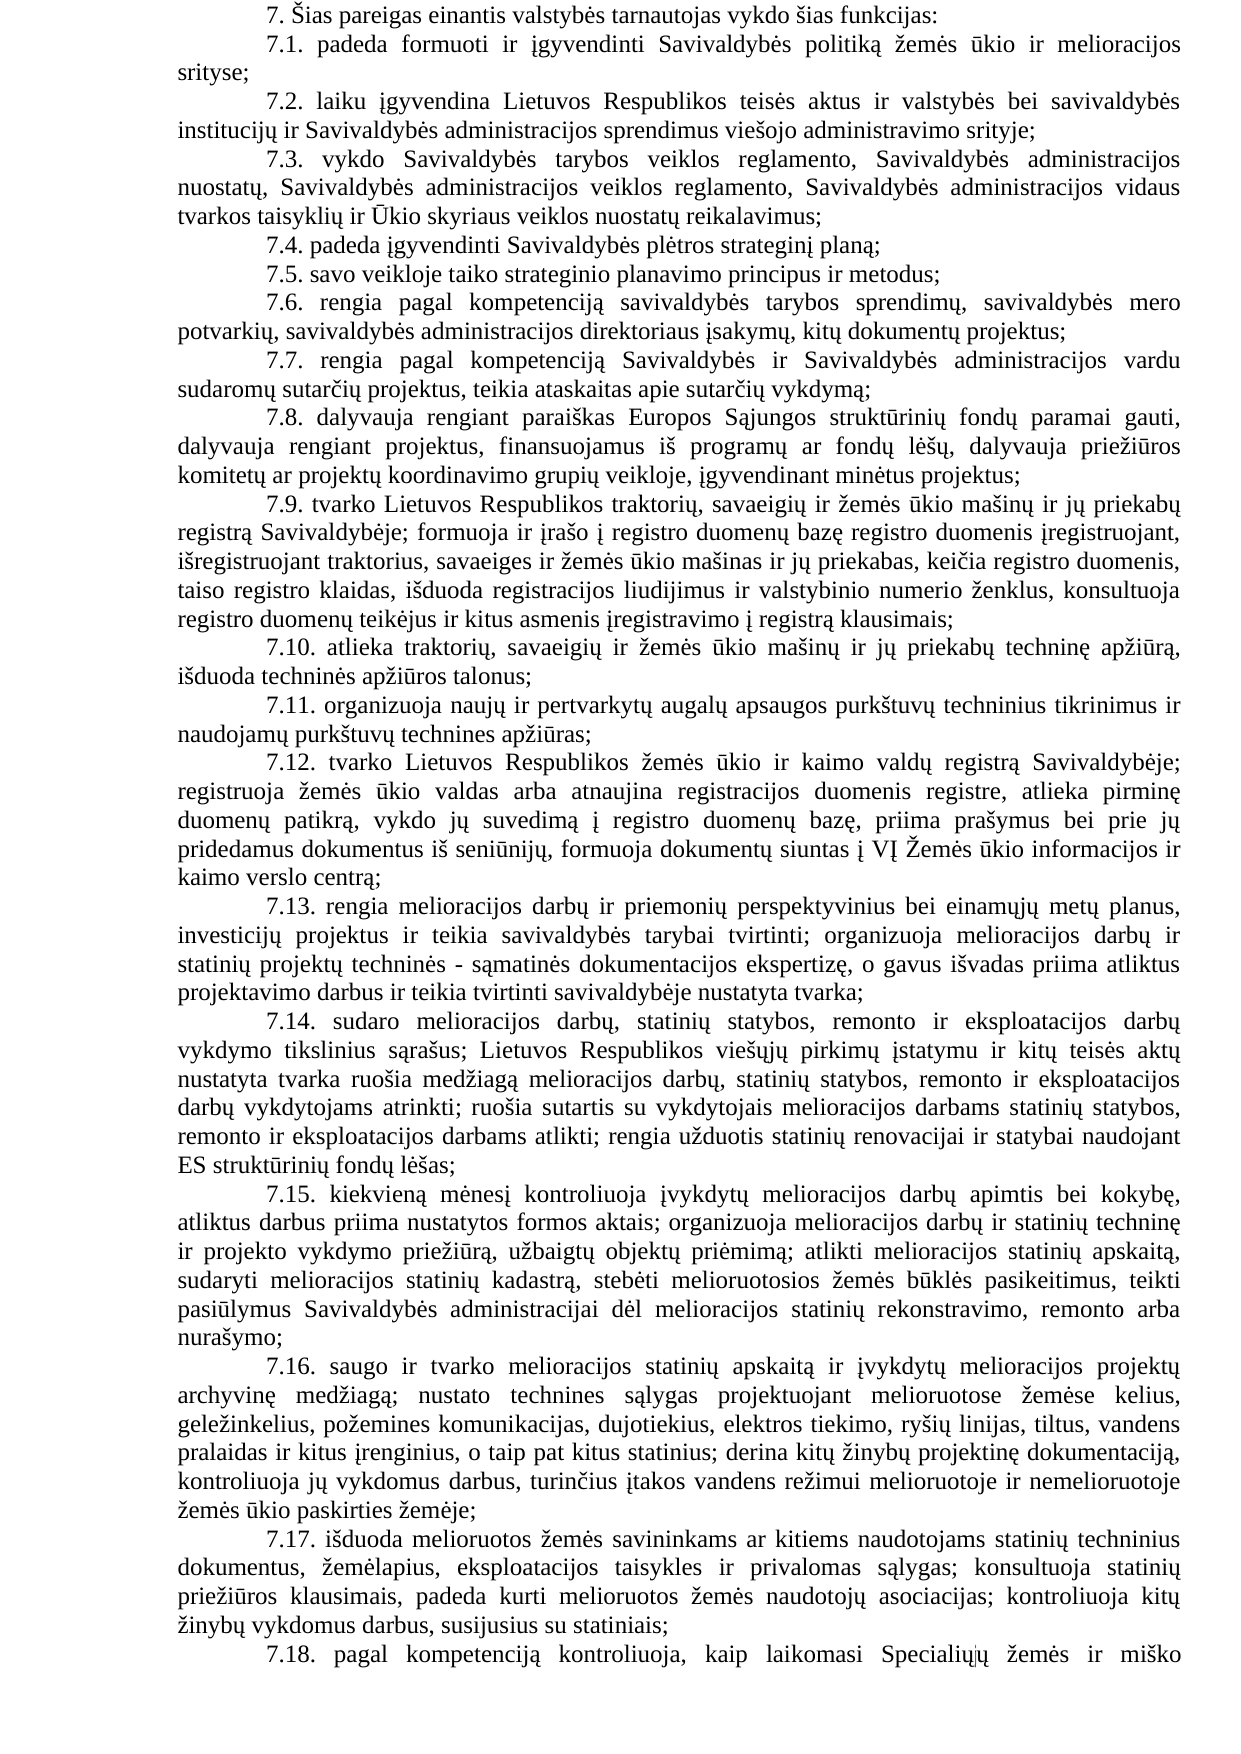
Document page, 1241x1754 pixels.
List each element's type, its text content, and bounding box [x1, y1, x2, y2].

text 7. Šias pareigas einantis valstybės tarnautojas vykdo šias funkcijas: [177, 0, 1181, 29]
text 7.12. tvarko Lietuvos Respublikos žemės ūkio ir kaimo valdų registrą Savivaldybėje; registruoja žemės ūkio valdas arba atnaujina registracijos duomenis registre, atlieka pirminę duomenų patikrą, vykdo jų suvedimą į registro duomenų bazę, priima prašymus bei prie jų pridedamus dokumentus iš seniūnijų, formuoja dokumentų siuntas į VĮ Žemės ūkio informacijos ir kaimo verslo centrą; [177, 747, 1181, 891]
text 7.8. dalyvauja rengiant paraiškas Europos Sąjungos struktūrinių fondų paramai gauti, dalyvauja rengiant projektus, finansuojamus iš programų ar fondų lėšų, dalyvauja priežiūros komitetų ar projektų koordinavimo grupių veikloje, įgyvendinant minėtus projektus; [177, 402, 1181, 489]
text 7.18. pagal kompetenciją kontroliuoja, kaip laikomasi Specialiųjų žemės ir miško [177, 1639, 1181, 1667]
text 7.4. padeda įgyvendinti Savivaldybės plėtros strateginį planą; [177, 230, 1181, 259]
text 7.17. išduoda melioruotos žemės savininkams ar kitiems naudotojams statinių techninius dokumentus, žemėlapius, eksploatacijos taisykles ir privalomas sąlygas; konsultuoja statinių priežiūros klausimais, padeda kurti melioruotos žemės naudotojų asociacijas; kontroliuoja kitų žinybų vykdomus darbus, susijusius su statiniais; [177, 1524, 1181, 1639]
text 7.11. organizuoja naujų ir pertvarkytų augalų apsaugos purkštuvų techninius tikrinimus ir naudojamų purkštuvų technines apžiūras; [177, 690, 1181, 747]
text 7.2. laiku įgyvendina Lietuvos Respublikos teisės aktus ir valstybės bei savivaldybės institucijų ir Savivaldybės administracijos sprendimus viešojo administravimo srityje; [177, 86, 1181, 144]
text 7.6. rengia pagal kompetenciją savivaldybės tarybos sprendimų, savivaldybės mero potvarkių, savivaldybės administracijos direktoriaus įsakymų, kitų dokumentų projektus; [177, 287, 1181, 345]
text 7.14. sudaro melioracijos darbų, statinių statybos, remonto ir eksploatacijos darbų vykdymo tikslinius sąrašus; Lietuvos Respublikos viešųjų pirkimų įstatymu ir kitų teisės aktų nustatyta tvarka ruošia medžiagą melioracijos darbų, statinių statybos, remonto ir eksploatacijos darbų vykdytojams atrinkti; ruošia sutartis su vykdytojais melioracijos darbams statinių statybos, remonto ir eksploatacijos darbams atlikti; rengia užduotis statinių renovacijai ir statybai naudojant ES struktūrinių fondų lėšas; [177, 1006, 1181, 1179]
text 7.7. rengia pagal kompetenciją Savivaldybės ir Savivaldybės administracijos vardu sudaromų sutarčių projektus, teikia ataskaitas apie sutarčių vykdymą; [177, 345, 1181, 402]
text 7.10. atlieka traktorių, savaeigių ir žemės ūkio mašinų ir jų priekabų techninę apžiūrą, išduoda techninės apžiūros talonus; [177, 632, 1181, 690]
text 7.16. saugo ir tvarko melioracijos statinių apskaitą ir įvykdytų melioracijos projektų archyvinę medžiagą; nustato technines sąlygas projektuojant melioruotose žemėse kelius, geležinkelius, požemines komunikacijas, dujotiekius, elektros tiekimo, ryšių linijas, tiltus, vandens pralaidas ir kitus įrenginius, o taip pat kitus statinius; derina kitų žinybų projektinę dokumentaciją, kontroliuoja jų vykdomus darbus, turinčius įtakos vandens režimui melioruotoje ir nemelioruotoje žemės ūkio paskirties žemėje; [177, 1351, 1181, 1524]
text 7.9. tvarko Lietuvos Respublikos traktorių, savaeigių ir žemės ūkio mašinų ir jų priekabų registrą Savivaldybėje; formuoja ir įrašo į registro duomenų bazę registro duomenis įregistruojant, išregistruojant traktorius, savaeiges ir žemės ūkio mašinas ir jų priekabas, keičia registro duomenis, taiso registro klaidas, išduoda registracijos liudijimus ir valstybinio numerio ženklus, konsultuoja registro duomenų teikėjus ir kitus asmenis įregistravimo į registrą klausimais; [177, 489, 1181, 632]
text 7.15. kiekvieną mėnesį kontroliuoja įvykdytų melioracijos darbų apimtis bei kokybę, atliktus darbus priima nustatytos formos aktais; organizuoja melioracijos darbų ir statinių techninę ir projekto vykdymo priežiūrą, užbaigtų objektų priėmimą; atlikti melioracijos statinių apskaitą, sudaryti melioracijos statinių kadastrą, stebėti melioruotosios žemės būklės pasikeitimus, teikti pasiūlymus Savivaldybės administracijai dėl melioracijos statinių rekonstravimo, remonto arba nurašymo; [177, 1179, 1181, 1351]
text 7.13. rengia melioracijos darbų ir priemonių perspektyvinius bei einamųjų metų planus, investicijų projektus ir teikia savivaldybės tarybai tvirtinti; organizuoja melioracijos darbų ir statinių projektų techninės - sąmatinės dokumentacijos ekspertizę, o gavus išvadas priima atliktus projektavimo darbus ir teikia tvirtinti savivaldybėje nustatyta tvarka; [177, 891, 1181, 1006]
text 7.1. padeda formuoti ir įgyvendinti Savivaldybės politiką žemės ūkio ir melioracijos srityse; [177, 29, 1181, 86]
text 7.3. vykdo Savivaldybės tarybos veiklos reglamento, Savivaldybės administracijos nuostatų, Savivaldybės administracijos veiklos reglamento, Savivaldybės administracijos vidaus tvarkos taisyklių ir Ūkio skyriaus veiklos nuostatų reikalavimus; [177, 144, 1181, 230]
text 7.5. savo veikloje taiko strateginio planavimo principus ir metodus; [177, 259, 1181, 287]
